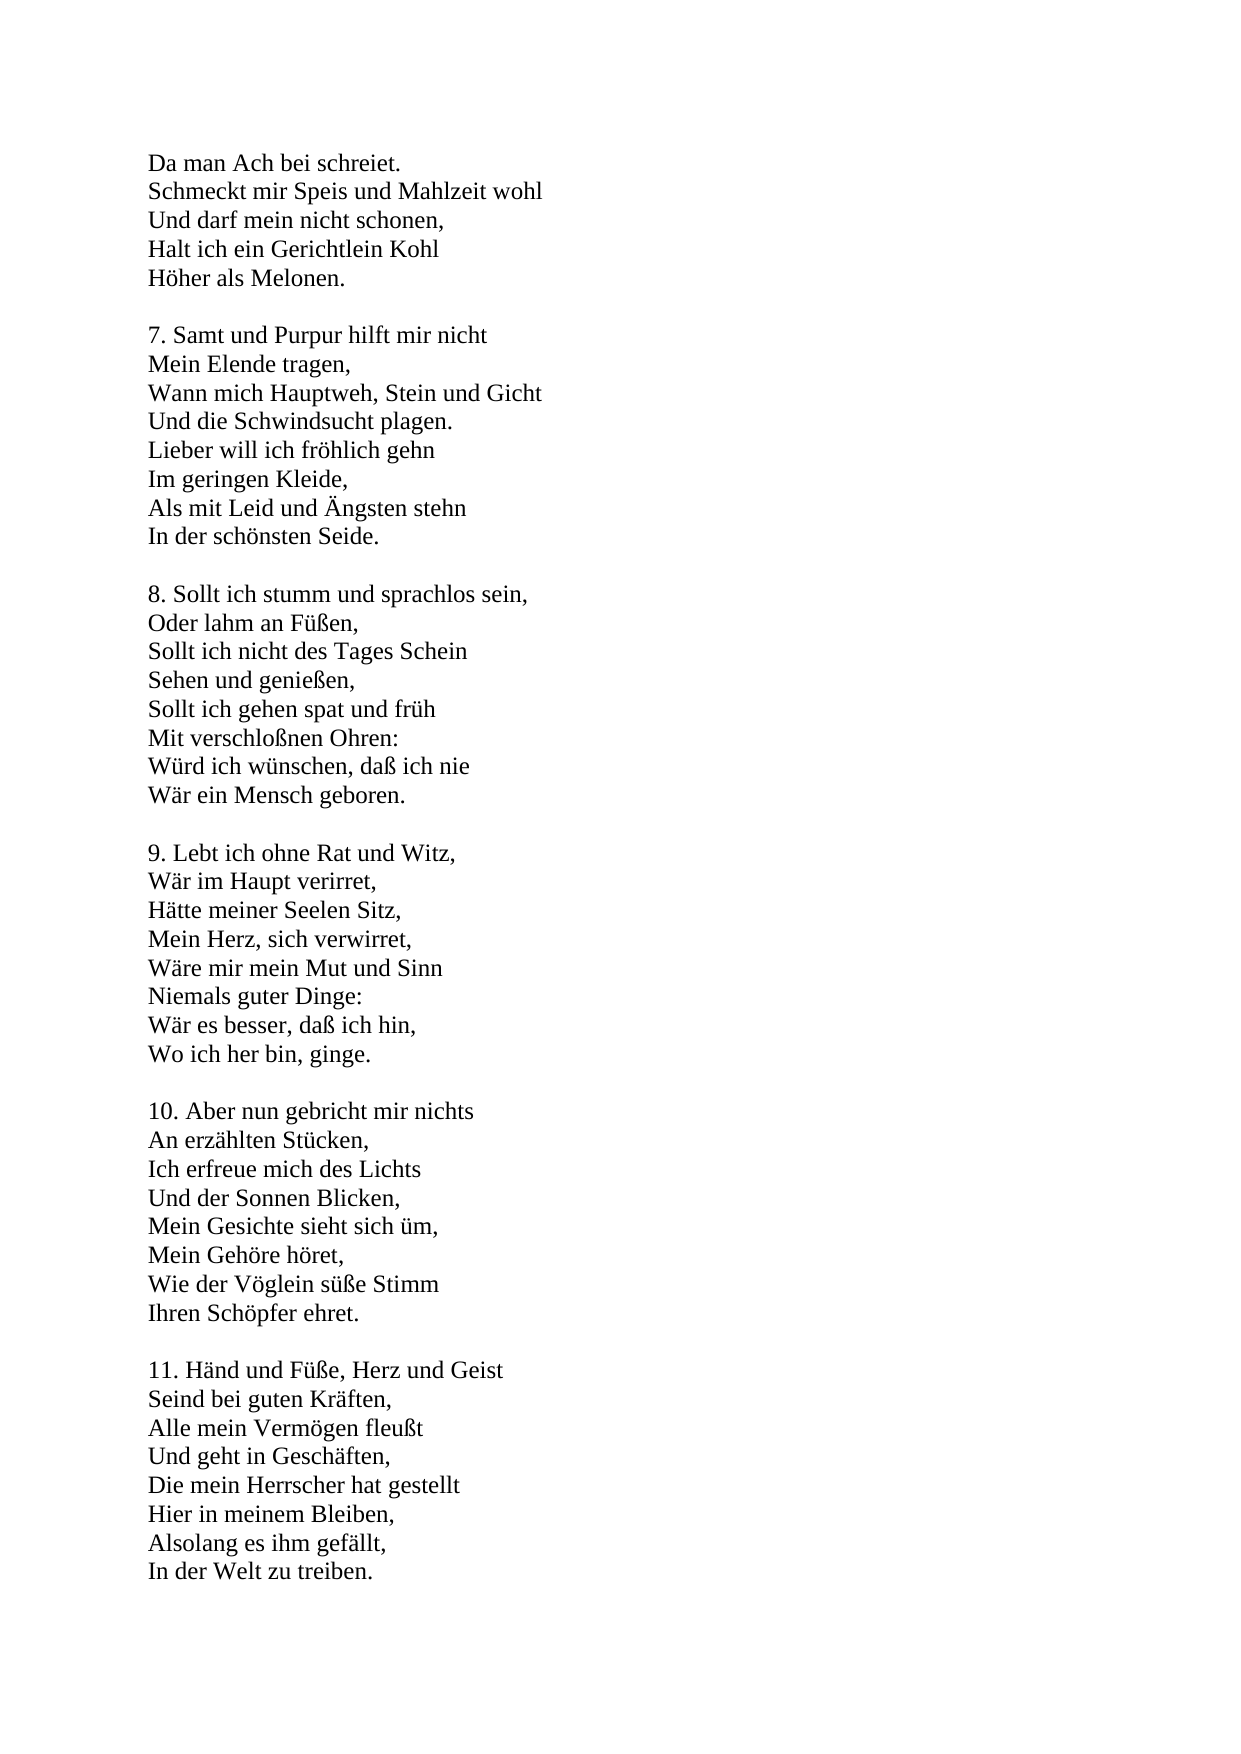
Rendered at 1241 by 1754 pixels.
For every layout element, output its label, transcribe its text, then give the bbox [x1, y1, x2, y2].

text Höher als Melonen. [148, 263, 1093, 291]
text Hätte meiner Seelen Sitz, [148, 895, 1093, 924]
text Würd ich wünschen, daß ich nie [148, 751, 1093, 780]
text Da man Ach bei schreiet. [148, 148, 1093, 176]
text Mein Gehöre höret, [148, 1240, 1093, 1269]
text Wär es besser, daß ich hin, [148, 1010, 1093, 1039]
text Wär ein Mensch geboren. [148, 780, 1093, 809]
text Mein Elende tragen, [148, 349, 1093, 378]
text Lieber will ich fröhlich gehn [148, 435, 1093, 464]
text 10. Aber nun gebricht mir nichts [148, 1096, 1093, 1125]
text Oder lahm an Füßen, [148, 608, 1093, 636]
text 8. Sollt ich stumm und sprachlos sein, [148, 579, 1093, 608]
text Wo ich her bin, ginge. [148, 1039, 1093, 1068]
text Und der Sonnen Blicken, [148, 1183, 1093, 1211]
text Und darf mein nicht schonen, [148, 205, 1093, 234]
text Im geringen Kleide, [148, 464, 1093, 493]
text Mein Gesichte sieht sich üm, [148, 1211, 1093, 1240]
text 7. Samt und Purpur hilft mir nicht [148, 320, 1093, 349]
text Und geht in Geschäften, [148, 1441, 1093, 1470]
text 9. Lebt ich ohne Rat und Witz, [148, 838, 1093, 866]
text Wär im Haupt verirret, [148, 866, 1093, 895]
text Seind bei guten Kräften, [148, 1384, 1093, 1413]
text Ihren Schöpfer ehret. [148, 1298, 1093, 1326]
text An erzählten Stücken, [148, 1125, 1093, 1154]
text Halt ich ein Gerichtlein Kohl [148, 234, 1093, 263]
text Niemals guter Dinge: [148, 981, 1093, 1010]
text 11. Händ und Füße, Herz und Geist [148, 1355, 1093, 1384]
text Sollt ich gehen spat und früh [148, 694, 1093, 723]
text Mein Herz, sich verwirret, [148, 924, 1093, 953]
text Und die Schwindsucht plagen. [148, 406, 1093, 435]
text Mit verschloßnen Ohren: [148, 723, 1093, 751]
text Sehen und genießen, [148, 665, 1093, 694]
text Als mit Leid und Ängsten stehn [148, 493, 1093, 521]
text Alle mein Vermögen fleußt [148, 1413, 1093, 1441]
text Wäre mir mein Mut und Sinn [148, 953, 1093, 981]
text In der Welt zu treiben. [148, 1556, 1093, 1585]
text Hier in meinem Bleiben, [148, 1499, 1093, 1528]
text Wie der Vöglein süße Stimm [148, 1269, 1093, 1298]
text In der schönsten Seide. [148, 521, 1093, 550]
text Alsolang es ihm gefällt, [148, 1528, 1093, 1556]
text Die mein Herrscher hat gestellt [148, 1470, 1093, 1499]
text Sollt ich nicht des Tages Schein [148, 636, 1093, 665]
text Schmeckt mir Speis und Mahlzeit wohl [148, 176, 1093, 205]
text Wann mich Hauptweh, Stein und Gicht [148, 378, 1093, 406]
text Ich erfreue mich des Lichts [148, 1154, 1093, 1183]
